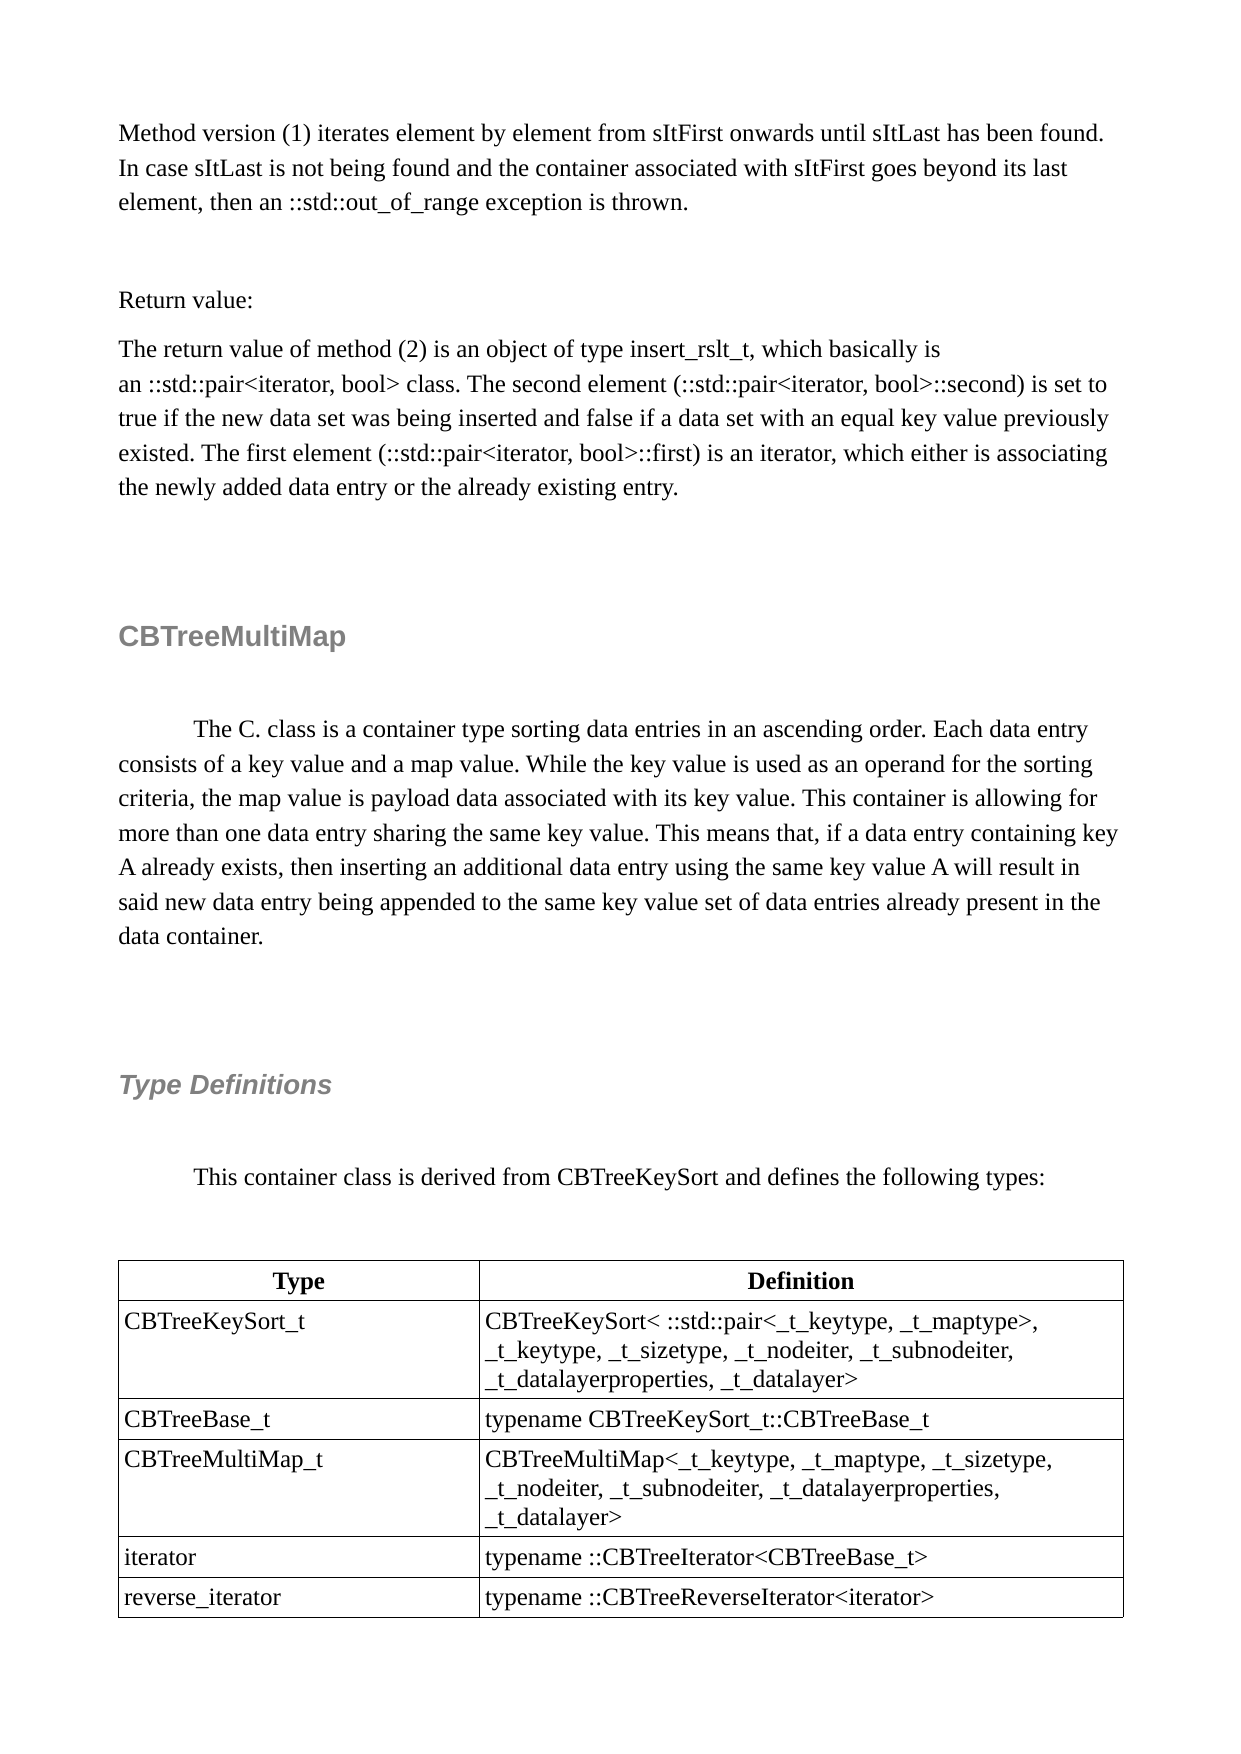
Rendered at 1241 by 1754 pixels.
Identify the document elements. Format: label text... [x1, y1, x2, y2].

table_cell typename ::CBTreeReverseIterator<iterator> [480, 1578, 1123, 1617]
table_cell CBTreeMultiMap<_t_keytype, _t_maptype, _t_sizetype, _t_nodeiter, _t_subnodeiter, _t_datalayerproperties, _t_datalayer> [480, 1440, 1123, 1536]
table_cell CBTreeBase_t [119, 1399, 479, 1438]
table_cell CBTreeKeySort< ::std::pair<_t_keytype, _t_maptype>, _t_keytype, _t_sizetype, _t_nodeiter, _t_subnodeiter, _t_datalayerproperties, _t_datalayer> [480, 1301, 1123, 1398]
text The return value of method (2) is an object of type insert_rslt_t, which basically is an ::std::pair<iterator, bool> class. The second element (::std::pair<iterator, bool>::second) is set to true if the new data set was being inserted and false if a data set with an equal key value previously existed. The first element (::std::pair<iterator, bool>::first) is an iterator, which either is associating the newly added data entry or the already existing entry. [118, 334, 1122, 501]
table_header Type [119, 1261, 479, 1300]
table_cell CBTreeMultiMap_t [119, 1440, 479, 1536]
table_cell typename ::CBTreeIterator<CBTreeBase_t> [480, 1537, 1123, 1577]
table_cell reverse_iterator [119, 1578, 479, 1617]
text Return value: [118, 285, 1122, 314]
table_cell typename CBTreeKeySort_t::CBTreeBase_t [480, 1399, 1123, 1438]
table_cell CBTreeKeySort_t [119, 1301, 479, 1398]
table_header Definition [480, 1261, 1123, 1300]
text The C. class is a container type sorting data entries in an ascending order. Each data entry consists of a key value and a map value. While the key value is used as an operand for the sorting criteria, the map value is payload data associated with its key value. This container is allowing for more than one data entry sharing the same key value. This means that, if a data entry containing key A already exists, then inserting an additional data entry using the same key value A will result in said new data entry being appended to the same key value set of data entries already present in the data container. [118, 714, 1122, 950]
text Method version (1) iterates element by element from sItFirst onwards until sItLast has been found. In case sItLast is not being found and the container associated with sItFirst goes beyond its last element, then an ::std::out_of_range exception is thrown. [118, 118, 1122, 216]
text This container class is derived from CBTreeKeySort and defines the following types: [118, 1162, 1122, 1191]
subtitle CBTreeMultiMap [118, 619, 1122, 653]
table_cell iterator [119, 1537, 479, 1577]
subtitle Type Definitions [118, 1068, 1122, 1100]
